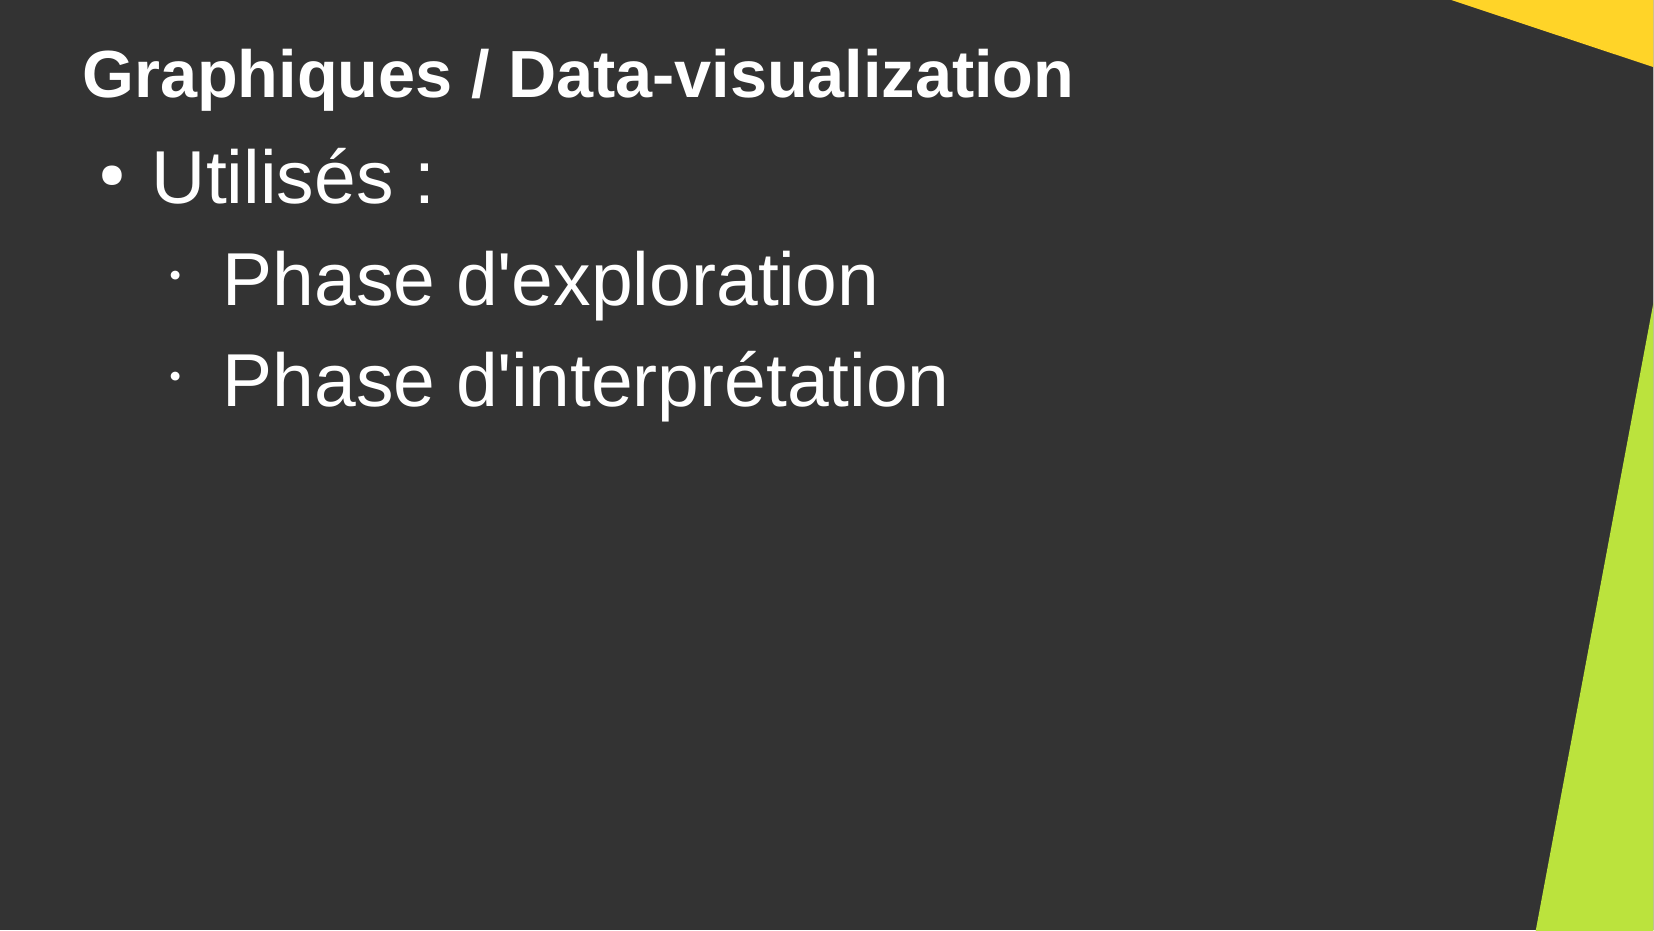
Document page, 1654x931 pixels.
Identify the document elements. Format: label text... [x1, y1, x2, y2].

list Utilisés : Phase d'exploration Phase d'interprétation [80, 135, 1560, 816]
text_box [1535, 299, 1654, 931]
title Graphiques / Data-visualization [82, 37, 1571, 115]
text_box [1451, 0, 1654, 68]
